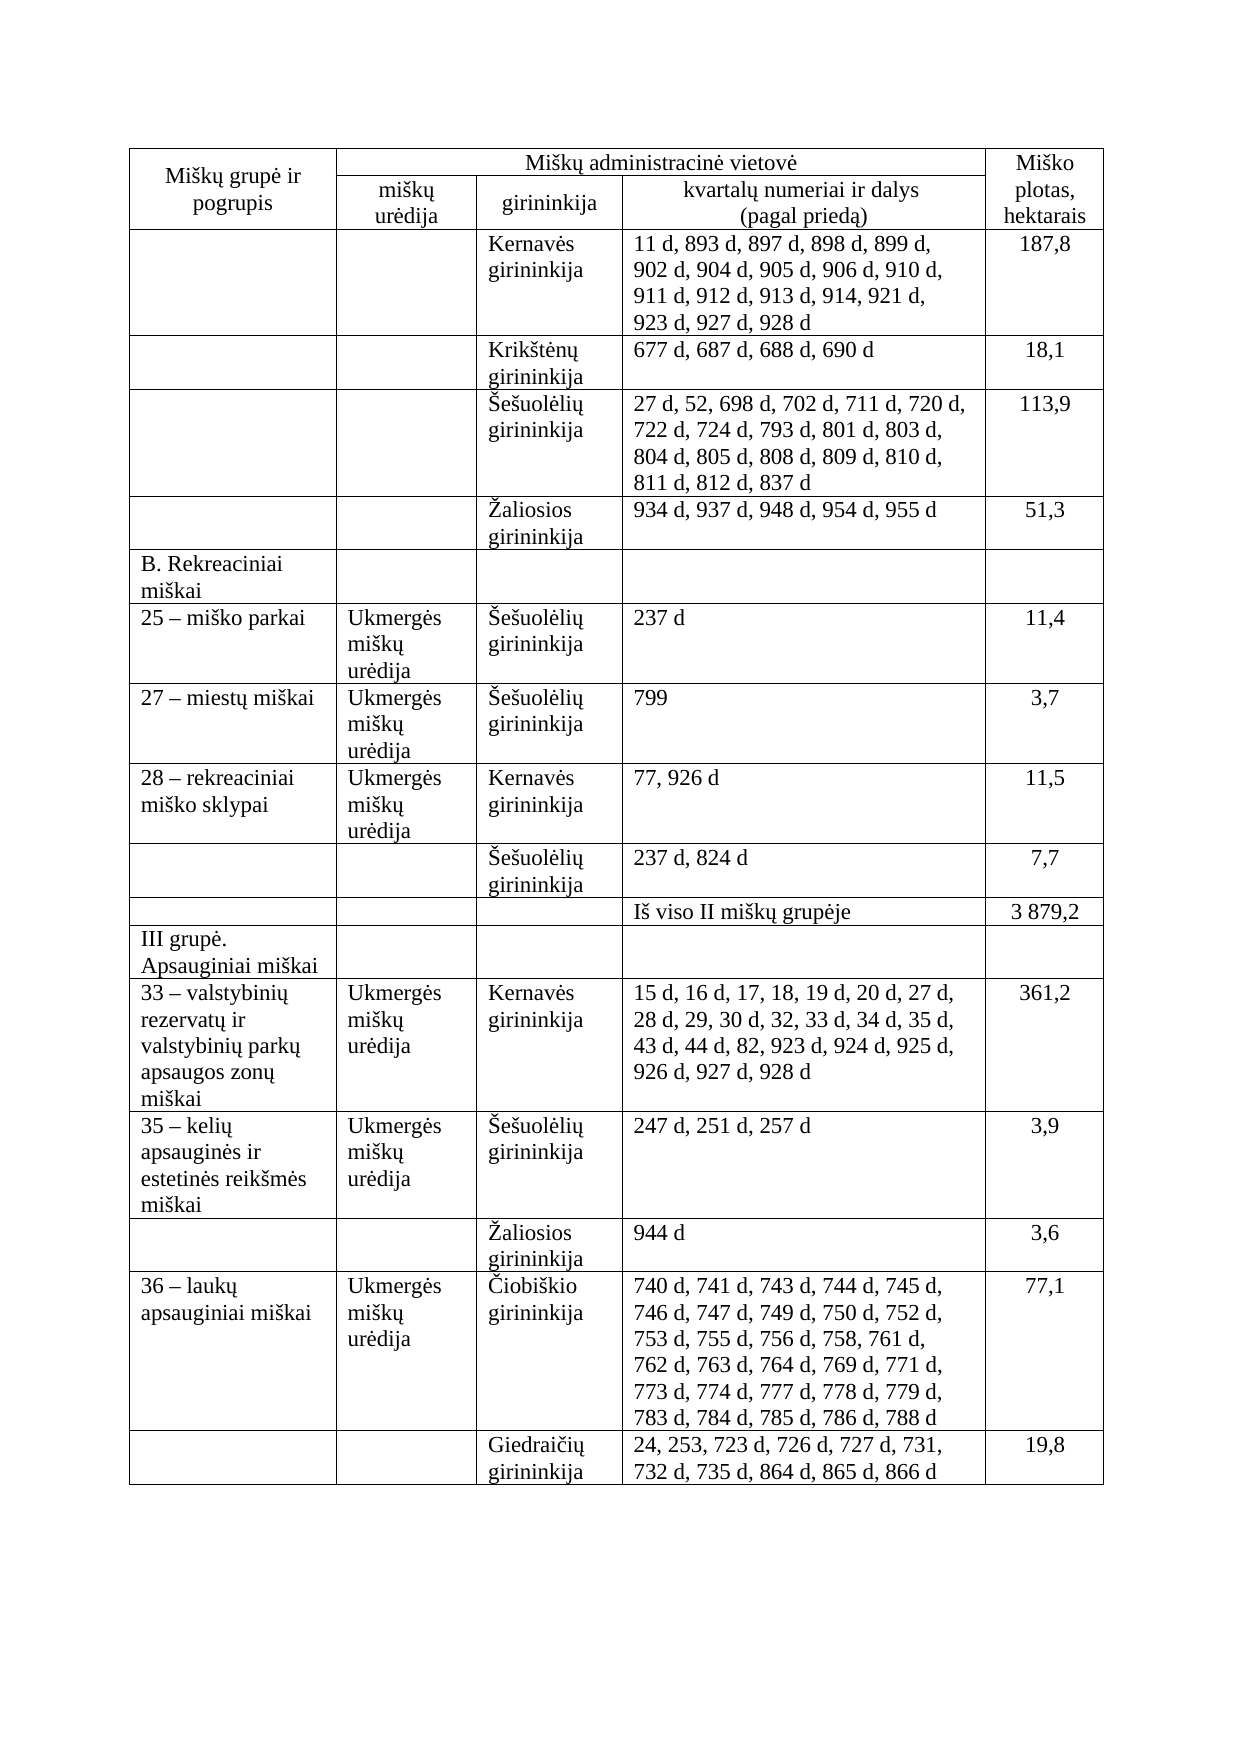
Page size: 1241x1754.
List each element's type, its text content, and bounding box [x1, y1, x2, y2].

table_cell Žaliosios girininkija [477, 1219, 622, 1271]
table_cell 28 – rekreaciniai miško sklypai [130, 764, 336, 843]
table_cell [337, 1219, 476, 1271]
table_cell [623, 550, 985, 603]
table_cell [130, 230, 336, 335]
table_cell 944 d [623, 1219, 985, 1271]
table_cell Ukmergės miškų urėdija [337, 764, 476, 843]
table_cell [130, 844, 336, 897]
table_cell 3,9 [986, 1112, 1103, 1217]
table_cell 677 d, 687 d, 688 d, 690 d [623, 336, 985, 389]
table_cell [623, 926, 985, 978]
table_cell 361,2 [986, 979, 1103, 1111]
table_cell 187,8 [986, 230, 1103, 335]
table_header Miškų administracinė vietovė [337, 149, 985, 175]
table_cell Šešuolėlių girininkija [477, 1112, 622, 1217]
table_cell [477, 898, 622, 924]
table_cell 51,3 [986, 497, 1103, 549]
table_cell 27 d, 52, 698 d, 702 d, 711 d, 720 d, 722 d, 724 d, 793 d, 801 d, 803 d, 804 d, 805 d, 808 d, 809 d, 810 d, 811 d, 812 d, 837 d [623, 390, 985, 496]
table_cell [477, 550, 622, 603]
table_cell Iš viso II miškų grupėje [623, 898, 985, 924]
table_cell 3,6 [986, 1219, 1103, 1271]
table_cell kvartalų numeriai ir dalys (pagal priedą) [623, 176, 985, 229]
table_cell [337, 497, 476, 549]
table_cell Šešuolėlių girininkija [477, 390, 622, 496]
table_cell 18,1 [986, 336, 1103, 389]
table_cell 3,7 [986, 684, 1103, 763]
table_cell 7,7 [986, 844, 1103, 897]
table_cell Ukmergės miškų urėdija [337, 1272, 476, 1430]
table_cell [337, 898, 476, 924]
table_cell 33 – valstybinių rezervatų ir valstybinių parkų apsaugos zonų miškai [130, 979, 336, 1111]
table_cell Ukmergės miškų urėdija [337, 684, 476, 763]
table_cell [337, 550, 476, 603]
table_cell 77,1 [986, 1272, 1103, 1430]
table_header Miško plotas, hektarais [986, 149, 1103, 229]
table_cell Čiobiškio girininkija [477, 1272, 622, 1430]
table_cell [130, 898, 336, 924]
table_cell 237 d, 824 d [623, 844, 985, 897]
table_cell [130, 1431, 336, 1484]
table_cell 740 d, 741 d, 743 d, 744 d, 745 d, 746 d, 747 d, 749 d, 750 d, 752 d, 753 d, 755 d, 756 d, 758, 761 d, 762 d, 763 d, 764 d, 769 d, 771 d, 773 d, 774 d, 777 d, 778 d, 779 d, 783 d, 784 d, 785 d, 786 d, 788 d [623, 1272, 985, 1430]
table_cell 19,8 [986, 1431, 1103, 1484]
table_cell Kernavės girininkija [477, 764, 622, 843]
table_cell [337, 230, 476, 335]
table_cell III grupė. Apsauginiai miškai [130, 926, 336, 978]
table_cell 934 d, 937 d, 948 d, 954 d, 955 d [623, 497, 985, 549]
table_cell Kernavės girininkija [477, 230, 622, 335]
table_cell [986, 926, 1103, 978]
table_cell miškų urėdija [337, 176, 476, 229]
table_cell 77, 926 d [623, 764, 985, 843]
table_cell [130, 1219, 336, 1271]
table_cell Giedraičių girininkija [477, 1431, 622, 1484]
table_cell Kernavės girininkija [477, 979, 622, 1111]
table_cell Ukmergės miškų urėdija [337, 979, 476, 1111]
table_cell 11,5 [986, 764, 1103, 843]
table_header Miškų grupė ir pogrupis [130, 149, 336, 229]
table_cell 36 – laukų apsauginiai miškai [130, 1272, 336, 1430]
table_cell [337, 844, 476, 897]
table_cell 3 879,2 [986, 898, 1103, 924]
table_cell [130, 497, 336, 549]
table_cell 25 – miško parkai [130, 604, 336, 683]
table_cell Šešuolėlių girininkija [477, 844, 622, 897]
table_cell Šešuolėlių girininkija [477, 604, 622, 683]
table_cell girininkija [477, 176, 622, 229]
table_cell B. Rekreaciniai miškai [130, 550, 336, 603]
table_cell Ukmergės miškų urėdija [337, 1112, 476, 1217]
table_cell Šešuolėlių girininkija [477, 684, 622, 763]
table_cell 237 d [623, 604, 985, 683]
table_cell 35 – kelių apsauginės ir estetinės reikšmės miškai [130, 1112, 336, 1217]
table_cell 11,4 [986, 604, 1103, 683]
table_cell 27 – miestų miškai [130, 684, 336, 763]
table_cell [986, 550, 1103, 603]
table_cell [477, 926, 622, 978]
table_cell 247 d, 251 d, 257 d [623, 1112, 985, 1217]
table_cell 24, 253, 723 d, 726 d, 727 d, 731, 732 d, 735 d, 864 d, 865 d, 866 d [623, 1431, 985, 1484]
table_cell [337, 390, 476, 496]
table_cell [130, 390, 336, 496]
table_cell [337, 336, 476, 389]
table_cell 799 [623, 684, 985, 763]
table_cell [337, 926, 476, 978]
table_cell Ukmergės miškų urėdija [337, 604, 476, 683]
table_cell [337, 1431, 476, 1484]
table_cell 11 d, 893 d, 897 d, 898 d, 899 d, 902 d, 904 d, 905 d, 906 d, 910 d, 911 d, 912 d, 913 d, 914, 921 d, 923 d, 927 d, 928 d [623, 230, 985, 335]
table_cell 15 d, 16 d, 17, 18, 19 d, 20 d, 27 d, 28 d, 29, 30 d, 32, 33 d, 34 d, 35 d, 43 d, 44 d, 82, 923 d, 924 d, 925 d, 926 d, 927 d, 928 d [623, 979, 985, 1111]
table_cell Žaliosios girininkija [477, 497, 622, 549]
table_cell 113,9 [986, 390, 1103, 496]
table_cell Krikštėnų girininkija [477, 336, 622, 389]
table_cell [130, 336, 336, 389]
